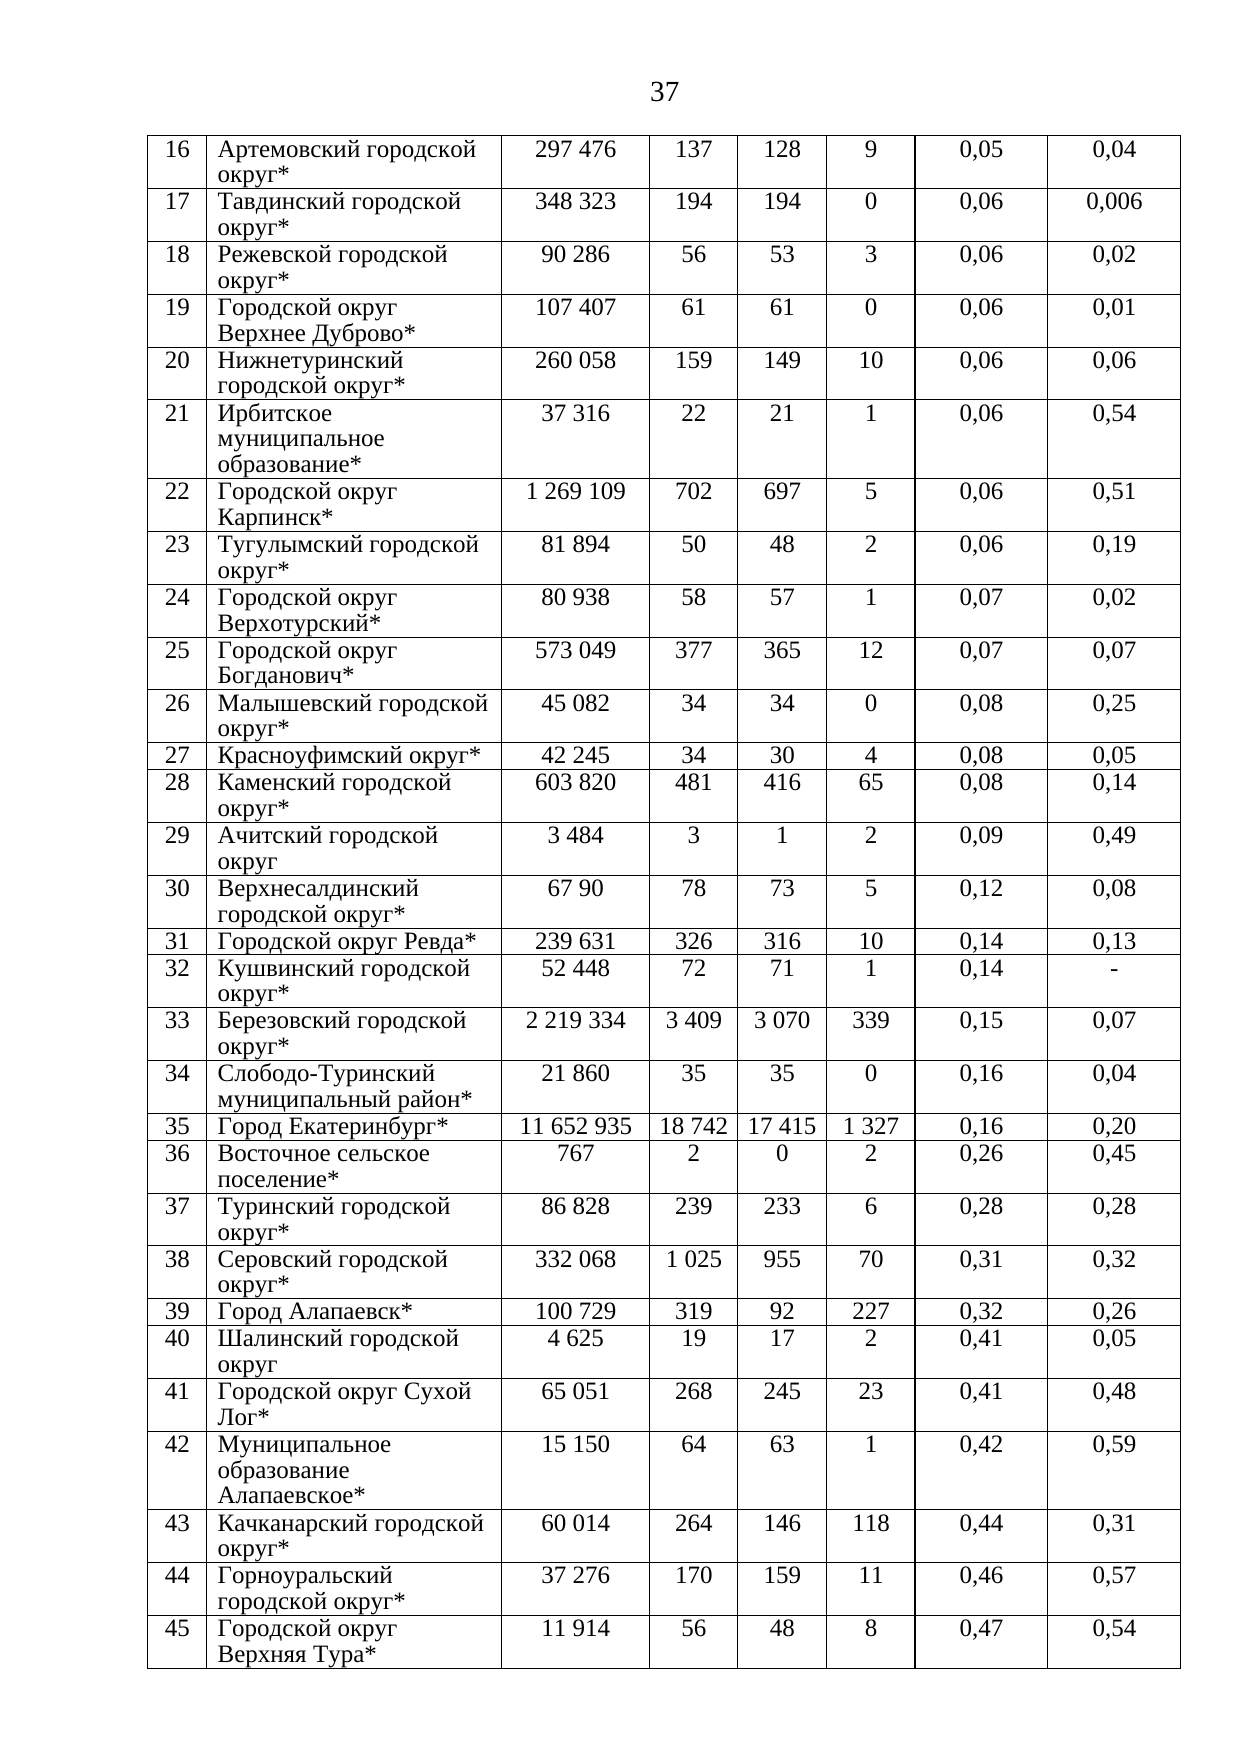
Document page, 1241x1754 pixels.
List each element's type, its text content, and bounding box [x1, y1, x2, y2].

table_cell Городской округ Ревда* [207, 929, 501, 954]
table_cell 0,06 [916, 295, 1047, 347]
table_cell 11 [827, 1563, 914, 1615]
table_cell 0,32 [1048, 1246, 1180, 1298]
table_cell 3 070 [738, 1008, 826, 1060]
table_cell 1 327 [827, 1114, 914, 1140]
table_cell 319 [650, 1299, 737, 1325]
table_cell 5 [827, 876, 914, 927]
table_cell 2 [827, 823, 914, 875]
table_cell 42 [148, 1432, 206, 1509]
table_cell 70 [827, 1246, 914, 1298]
table_cell 72 [650, 955, 737, 1007]
table_cell 16 [148, 136, 206, 188]
table_cell Муниципальное образование Алапаевское* [207, 1432, 501, 1509]
table_cell 0,006 [1048, 189, 1180, 241]
table_cell 0,57 [1048, 1563, 1180, 1615]
table_cell 0,41 [916, 1326, 1047, 1378]
table_cell 0,02 [1048, 585, 1180, 637]
table_cell 0,14 [1048, 770, 1180, 822]
table_cell 35 [738, 1061, 826, 1113]
table_cell 0,28 [916, 1194, 1047, 1245]
table_cell 36 [148, 1141, 206, 1192]
table_cell 1 [827, 585, 914, 637]
table_cell 107 407 [502, 295, 649, 347]
table_cell 5 [827, 479, 914, 531]
table_cell 0,09 [916, 823, 1047, 875]
table_cell 34 [148, 1061, 206, 1113]
table_cell 0,06 [916, 242, 1047, 294]
table_cell Серовский городской округ* [207, 1246, 501, 1298]
table_cell 0,26 [916, 1141, 1047, 1192]
table_cell 45 082 [502, 690, 649, 742]
table_cell 4 [827, 743, 914, 769]
table_cell 48 [738, 532, 826, 584]
table_cell 416 [738, 770, 826, 822]
table_cell 11 914 [502, 1616, 649, 1668]
table_cell 297 476 [502, 136, 649, 188]
table_cell Красноуфимский округ* [207, 743, 501, 769]
table_cell 23 [148, 532, 206, 584]
table_cell Верхнесалдинский городской округ* [207, 876, 501, 927]
table_cell 0,41 [916, 1379, 1047, 1431]
table_cell Ачитский городской округ [207, 823, 501, 875]
table_cell 24 [148, 585, 206, 637]
table_cell 0,07 [916, 638, 1047, 689]
table_cell 90 286 [502, 242, 649, 294]
table_cell 0,31 [1048, 1510, 1180, 1562]
table_cell 1 [827, 955, 914, 1007]
table_cell 12 [827, 638, 914, 689]
table_cell 194 [650, 189, 737, 241]
table_cell 20 [148, 348, 206, 399]
table_cell 573 049 [502, 638, 649, 689]
table_cell 52 448 [502, 955, 649, 1007]
table_cell 0,01 [1048, 295, 1180, 347]
table_cell 17 415 [738, 1114, 826, 1140]
table_cell 149 [738, 348, 826, 399]
table_cell 30 [148, 876, 206, 927]
table_cell Кушвинский городской округ* [207, 955, 501, 1007]
table_cell 0,04 [1048, 136, 1180, 188]
table_cell Шалинский городской округ [207, 1326, 501, 1378]
table_cell 481 [650, 770, 737, 822]
table_cell 0,14 [916, 929, 1047, 954]
table_cell 332 068 [502, 1246, 649, 1298]
table_cell Городской округ Верхотурский* [207, 585, 501, 637]
table_cell 78 [650, 876, 737, 927]
table_cell 40 [148, 1326, 206, 1378]
table_cell 58 [650, 585, 737, 637]
table_cell 227 [827, 1299, 914, 1325]
table_cell 0,46 [916, 1563, 1047, 1615]
table_cell 0,42 [916, 1432, 1047, 1509]
table_cell 9 [827, 136, 914, 188]
table_cell 33 [148, 1008, 206, 1060]
table_cell 0,14 [916, 955, 1047, 1007]
table_cell 377 [650, 638, 737, 689]
table_cell Режевской городской округ* [207, 242, 501, 294]
table_cell 0,13 [1048, 929, 1180, 954]
table_cell 0,07 [1048, 1008, 1180, 1060]
table_cell Городской округ Верхнее Дуброво* [207, 295, 501, 347]
table_cell 0,26 [1048, 1299, 1180, 1325]
table_cell 326 [650, 929, 737, 954]
table_cell 37 316 [502, 400, 649, 478]
table_cell 61 [738, 295, 826, 347]
table_cell 57 [738, 585, 826, 637]
table_cell 17 [148, 189, 206, 241]
table_cell 0,05 [1048, 1326, 1180, 1378]
table_cell 8 [827, 1616, 914, 1668]
table_cell 0 [827, 295, 914, 347]
table_cell 0 [738, 1141, 826, 1192]
table_cell 239 631 [502, 929, 649, 954]
table_cell 0,06 [916, 189, 1047, 241]
table_cell 48 [738, 1616, 826, 1668]
table_cell Город Алапаевск* [207, 1299, 501, 1325]
table_cell 0,15 [916, 1008, 1047, 1060]
table_cell 34 [650, 743, 737, 769]
table_cell 53 [738, 242, 826, 294]
table_cell 0,12 [916, 876, 1047, 927]
table_cell 194 [738, 189, 826, 241]
table_cell 41 [148, 1379, 206, 1431]
table_cell 0,28 [1048, 1194, 1180, 1245]
table_cell 0,20 [1048, 1114, 1180, 1140]
table_cell 0,06 [916, 348, 1047, 399]
table_cell 4 625 [502, 1326, 649, 1378]
table_cell 1 025 [650, 1246, 737, 1298]
table_cell 100 729 [502, 1299, 649, 1325]
table_cell 22 [148, 479, 206, 531]
table_cell 365 [738, 638, 826, 689]
table_cell 1 [738, 823, 826, 875]
table_cell 233 [738, 1194, 826, 1245]
table_cell 25 [148, 638, 206, 689]
table_cell 0,47 [916, 1616, 1047, 1668]
table_cell 63 [738, 1432, 826, 1509]
table_cell 56 [650, 242, 737, 294]
table_cell 159 [738, 1563, 826, 1615]
table_cell 92 [738, 1299, 826, 1325]
table_cell 38 [148, 1246, 206, 1298]
table_cell 35 [148, 1114, 206, 1140]
table_cell 27 [148, 743, 206, 769]
table_cell Восточное сельское поселение* [207, 1141, 501, 1192]
table_cell 6 [827, 1194, 914, 1245]
table_cell 1 [827, 1432, 914, 1509]
table_cell 80 938 [502, 585, 649, 637]
table_cell 43 [148, 1510, 206, 1562]
table_cell 26 [148, 690, 206, 742]
table_cell 348 323 [502, 189, 649, 241]
table_cell 3 484 [502, 823, 649, 875]
table_cell 64 [650, 1432, 737, 1509]
table_cell 146 [738, 1510, 826, 1562]
table_cell Туринский городской округ* [207, 1194, 501, 1245]
table_cell Город Екатеринбург* [207, 1114, 501, 1140]
table_cell 11 652 935 [502, 1114, 649, 1140]
table_cell 245 [738, 1379, 826, 1431]
table_cell 0,31 [916, 1246, 1047, 1298]
table_cell - [1048, 955, 1180, 1007]
table_cell 34 [650, 690, 737, 742]
table_cell 45 [148, 1616, 206, 1668]
table_cell 56 [650, 1616, 737, 1668]
table_cell 0,08 [916, 743, 1047, 769]
table_cell 18 [148, 242, 206, 294]
table_cell 29 [148, 823, 206, 875]
table_cell 268 [650, 1379, 737, 1431]
table_cell 0,06 [1048, 348, 1180, 399]
table_cell 10 [827, 348, 914, 399]
table_cell 19 [650, 1326, 737, 1378]
table_cell Городской округ Богданович* [207, 638, 501, 689]
table_cell 60 014 [502, 1510, 649, 1562]
table_cell 0 [827, 690, 914, 742]
table_cell 31 [148, 929, 206, 954]
table_cell Качканарский городской округ* [207, 1510, 501, 1562]
table_cell 0,16 [916, 1114, 1047, 1140]
table_cell 0,06 [916, 400, 1047, 478]
table_cell 28 [148, 770, 206, 822]
table_cell 159 [650, 348, 737, 399]
table_cell 0,04 [1048, 1061, 1180, 1113]
table_cell 3 409 [650, 1008, 737, 1060]
table_cell 0,08 [916, 690, 1047, 742]
table_cell Каменский городской округ* [207, 770, 501, 822]
table_cell 0,07 [1048, 638, 1180, 689]
table_cell 71 [738, 955, 826, 1007]
table_cell 0,54 [1048, 400, 1180, 478]
table_cell 0,59 [1048, 1432, 1180, 1509]
table_cell 0,54 [1048, 1616, 1180, 1668]
table_cell 61 [650, 295, 737, 347]
table_cell 18 742 [650, 1114, 737, 1140]
table_cell 702 [650, 479, 737, 531]
table_cell Городской округ Верхняя Тура* [207, 1616, 501, 1668]
table_cell 50 [650, 532, 737, 584]
table_cell 22 [650, 400, 737, 478]
table_cell 0,07 [916, 585, 1047, 637]
table_cell 697 [738, 479, 826, 531]
table_cell 32 [148, 955, 206, 1007]
table_cell 2 219 334 [502, 1008, 649, 1060]
table_cell 955 [738, 1246, 826, 1298]
table_cell 1 [827, 400, 914, 478]
table_cell 128 [738, 136, 826, 188]
table_cell 39 [148, 1299, 206, 1325]
table_cell 37 [148, 1194, 206, 1245]
table_cell Малышевский городской округ* [207, 690, 501, 742]
table_cell Городской округ Сухой Лог* [207, 1379, 501, 1431]
table_cell 0,05 [1048, 743, 1180, 769]
table_cell 239 [650, 1194, 737, 1245]
table_cell 34 [738, 690, 826, 742]
table_cell 37 276 [502, 1563, 649, 1615]
table_cell 23 [827, 1379, 914, 1431]
table_cell Тавдинский городской округ* [207, 189, 501, 241]
table_cell 603 820 [502, 770, 649, 822]
table_cell 0,51 [1048, 479, 1180, 531]
table_cell Нижнетуринский городской округ* [207, 348, 501, 399]
table_cell 15 150 [502, 1432, 649, 1509]
table_cell Городской округ Карпинск* [207, 479, 501, 531]
table_cell 42 245 [502, 743, 649, 769]
table_cell 1 269 109 [502, 479, 649, 531]
table_cell 316 [738, 929, 826, 954]
table_cell Горноуральский городской округ* [207, 1563, 501, 1615]
table_cell 0,19 [1048, 532, 1180, 584]
table_cell 0,49 [1048, 823, 1180, 875]
table_cell 0,16 [916, 1061, 1047, 1113]
table_cell 0,25 [1048, 690, 1180, 742]
table_cell 21 [148, 400, 206, 478]
table_cell 81 894 [502, 532, 649, 584]
table_cell 35 [650, 1061, 737, 1113]
table_cell Артемовский городской округ* [207, 136, 501, 188]
table_cell 0,02 [1048, 242, 1180, 294]
table_cell 137 [650, 136, 737, 188]
table_cell 2 [827, 1326, 914, 1378]
table_cell 21 860 [502, 1061, 649, 1113]
table_cell 44 [148, 1563, 206, 1615]
table_cell 0 [827, 189, 914, 241]
table_cell Березовский городской округ* [207, 1008, 501, 1060]
table_cell 3 [650, 823, 737, 875]
table_cell 2 [650, 1141, 737, 1192]
table_cell 118 [827, 1510, 914, 1562]
table_cell Слободо-Туринский муниципальный район* [207, 1061, 501, 1113]
table_cell 86 828 [502, 1194, 649, 1245]
table_cell 339 [827, 1008, 914, 1060]
table_cell 30 [738, 743, 826, 769]
table_cell 0,32 [916, 1299, 1047, 1325]
table_cell Тугулымский городской округ* [207, 532, 501, 584]
table_cell 260 058 [502, 348, 649, 399]
table_cell 0,08 [1048, 876, 1180, 927]
table_cell 3 [827, 242, 914, 294]
table_cell 19 [148, 295, 206, 347]
table_cell 0,45 [1048, 1141, 1180, 1192]
table_cell 21 [738, 400, 826, 478]
table_cell 264 [650, 1510, 737, 1562]
table_cell 65 051 [502, 1379, 649, 1431]
table_cell 0,06 [916, 479, 1047, 531]
table_cell 0,08 [916, 770, 1047, 822]
table_cell 0,05 [916, 136, 1047, 188]
table_cell 73 [738, 876, 826, 927]
table_cell 2 [827, 1141, 914, 1192]
table_cell 0,44 [916, 1510, 1047, 1562]
table_cell 17 [738, 1326, 826, 1378]
table_cell 10 [827, 929, 914, 954]
table_cell 65 [827, 770, 914, 822]
table_cell 67 90 [502, 876, 649, 927]
table_cell 0 [827, 1061, 914, 1113]
table_cell 2 [827, 532, 914, 584]
table_cell 0,48 [1048, 1379, 1180, 1431]
table_cell Ирбитское муниципальное образование* [207, 400, 501, 478]
table_cell 767 [502, 1141, 649, 1192]
table_cell 0,06 [916, 532, 1047, 584]
table_cell 170 [650, 1563, 737, 1615]
